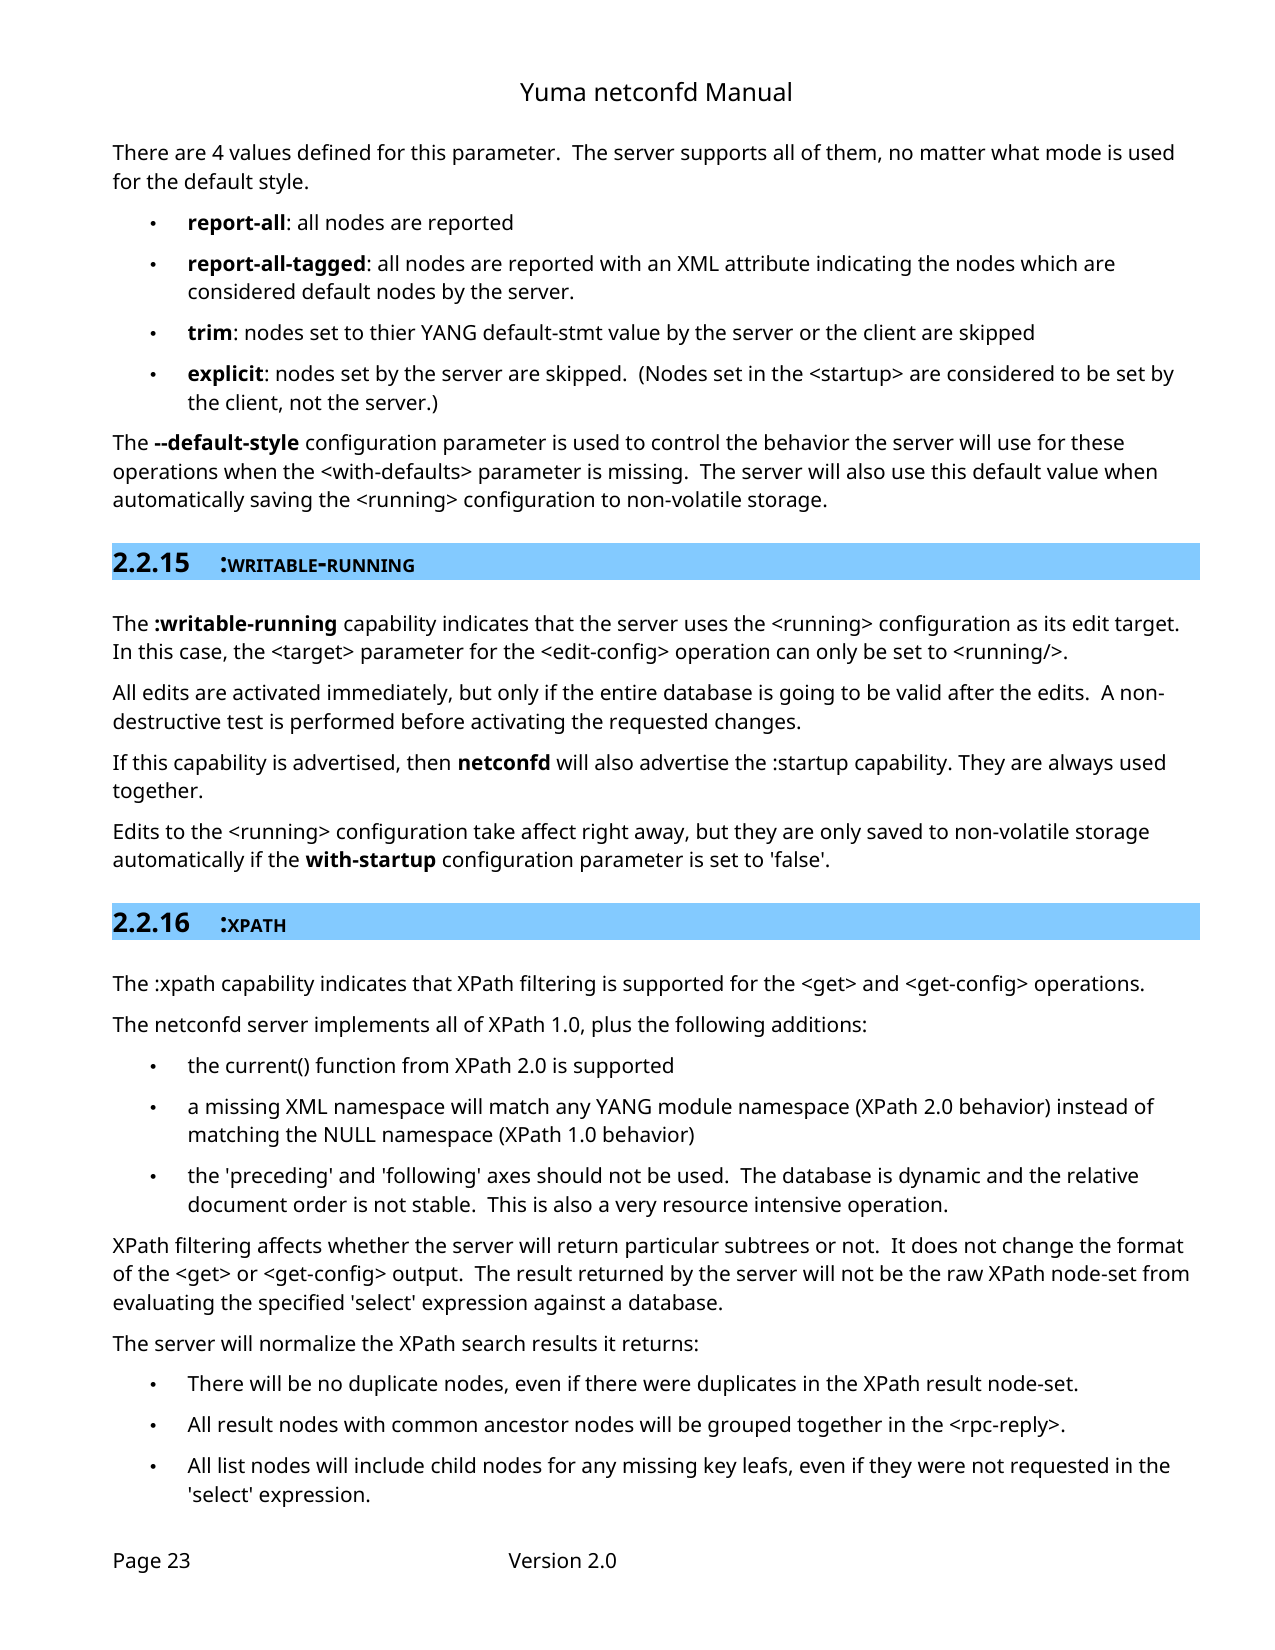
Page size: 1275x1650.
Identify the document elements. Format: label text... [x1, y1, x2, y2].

text If this capability is advertised, then netconfd will also advertise the :startup capability. They are always used together. [112, 748, 1200, 805]
text The :xpath capability indicates that XPath filtering is supported for the <get> and <get-config> operations. [112, 969, 1200, 998]
list explicit: nodes set by the server are skipped. (Nodes set in the <startup> are considered to be set by the client, not the server.) [150, 359, 1200, 416]
text The netconfd server implements all of XPath 1.0, plus the following additions: [112, 1010, 1200, 1039]
list trim: nodes set to thier YANG default-stmt value by the server or the client are skipped [150, 318, 1200, 347]
list the current() function from XPath 2.0 is supported [150, 1051, 1200, 1079]
text The --default-style configuration parameter is used to control the behavior the server will use for these operations when the <with-defaults> parameter is missing. The server will also use this default value when automatically saving the <running> configuration to non-volatile storage. [112, 428, 1200, 514]
subtitle :writable-running [112, 543, 1200, 580]
subtitle :xpath [112, 903, 1200, 940]
text Edits to the <running> configuration take affect right away, but they are only saved to non-volatile storage automatically if the with-startup configuration parameter is set to 'false'. [112, 817, 1200, 874]
list a missing XML namespace will match any YANG module namespace (XPath 2.0 behavior) instead of matching the NULL namespace (XPath 1.0 behavior) [150, 1092, 1200, 1149]
text There are 4 values defined for this parameter. The server supports all of them, no matter what mode is used for the default style. [112, 138, 1200, 195]
list report-all: all nodes are reported [150, 208, 1200, 236]
text All edits are activated immediately, but only if the entire database is going to be valid after the edits. A non-destructive test is performed before activating the requested changes. [112, 678, 1200, 735]
list There will be no duplicate nodes, even if there were duplicates in the XPath result node-set. [150, 1369, 1200, 1398]
list report-all-tagged: all nodes are reported with an XML attribute indicating the nodes which are considered default nodes by the server. [150, 249, 1200, 306]
list All result nodes with common ancestor nodes will be grouped together in the <rpc-reply>. [150, 1411, 1200, 1439]
list All list nodes will include child nodes for any missing key leafs, even if they were not requested in the 'select' expression. [150, 1451, 1200, 1508]
list the 'preceding' and 'following' axes should not be used. The database is dynamic and the relative document order is not stable. This is also a very resource intensive operation. [150, 1161, 1200, 1218]
text The :writable-running capability indicates that the server uses the <running> configuration as its edit target. In this case, the <target> parameter for the <edit-config> operation can only be set to <running/>. [112, 609, 1200, 666]
text The server will normalize the XPath search results it returns: [112, 1329, 1200, 1357]
text XPath filtering affects whether the server will return particular subtrees or not. It does not change the format of the <get> or <get-config> output. The result returned by the server will not be the raw XPath node-set from evaluating the specified 'select' expression against a database. [112, 1231, 1200, 1316]
